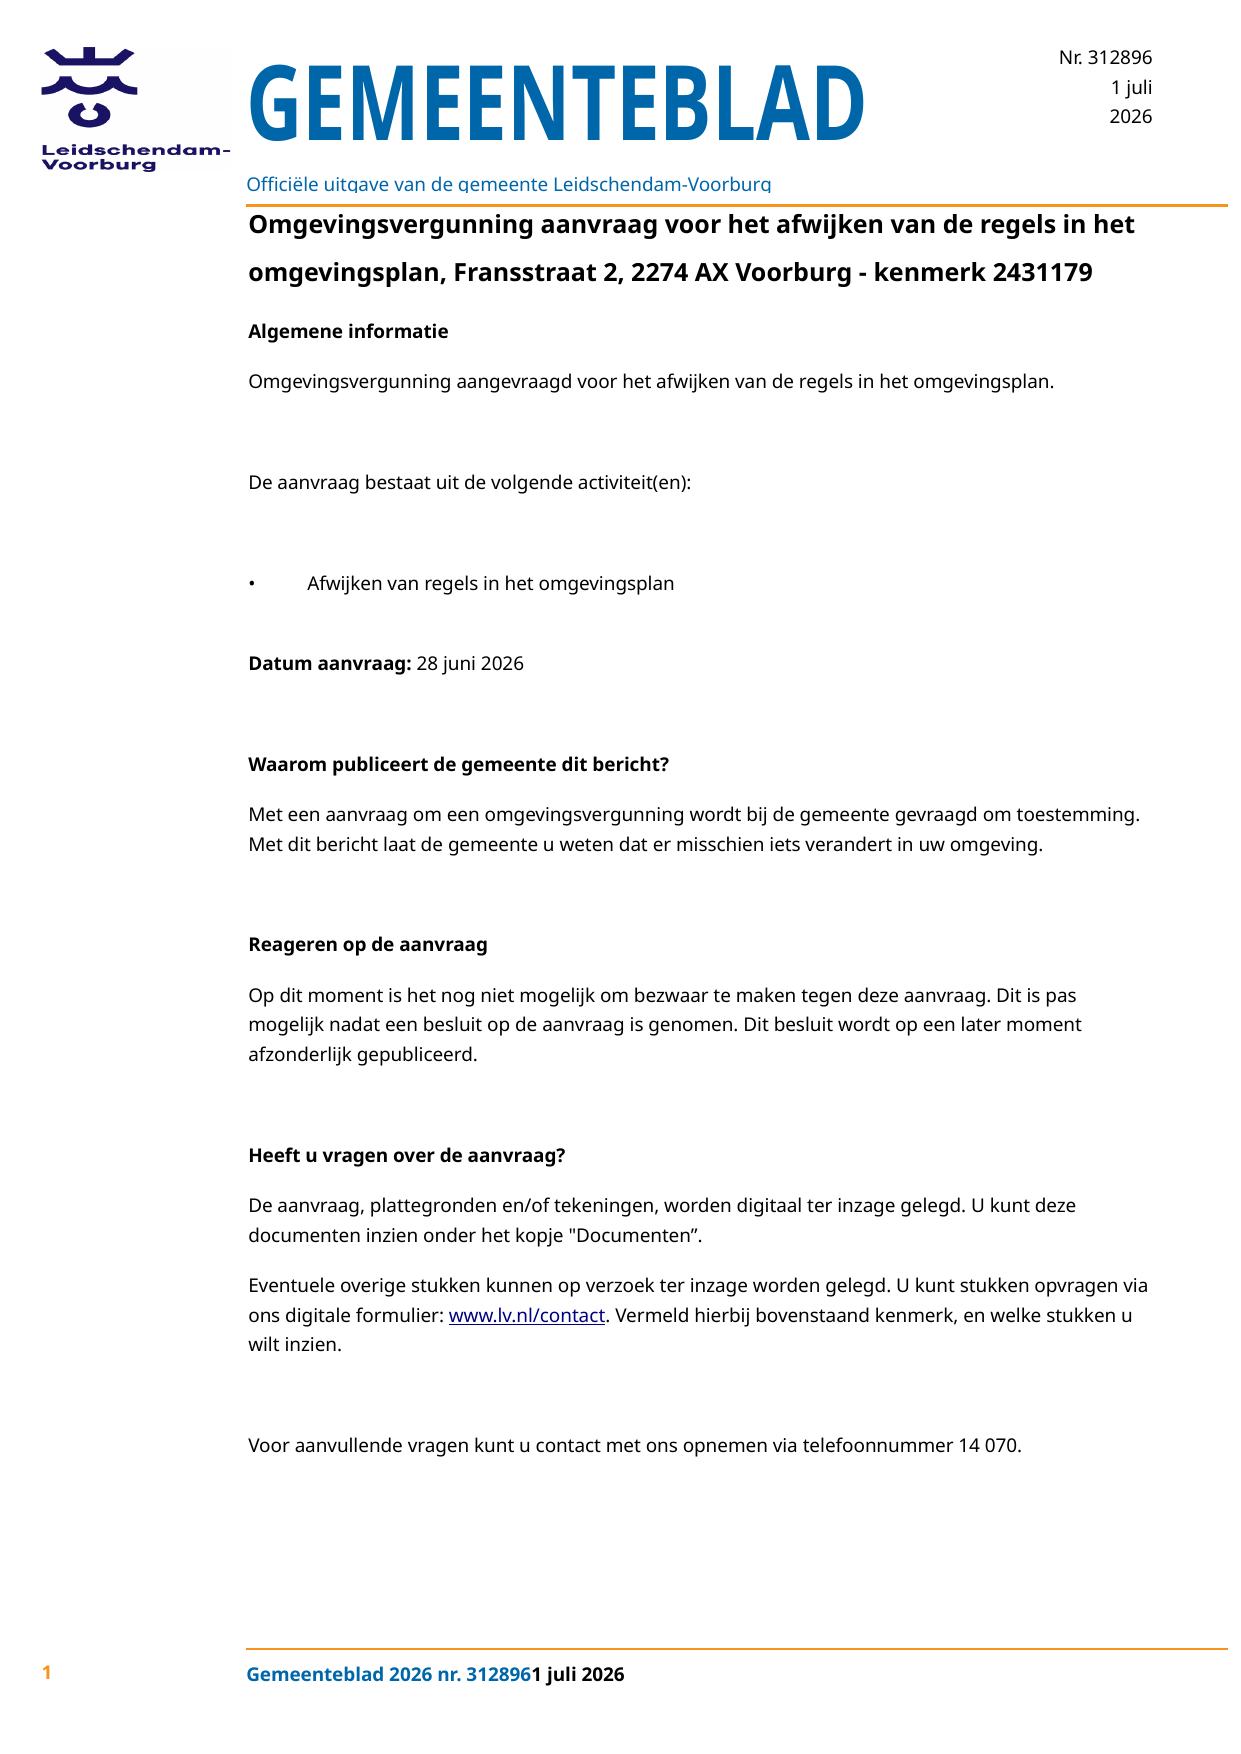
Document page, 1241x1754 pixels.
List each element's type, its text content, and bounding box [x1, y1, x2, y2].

text De aanvraag bestaat uit de volgende activiteit(en): [248, 469, 1152, 495]
text Waarom publiceert de gemeente dit bericht? [248, 751, 1152, 777]
text Eventuele overige stukken kunnen op verzoek ter inzage worden gelegd. U kunt stukken opvragen via ons digitale formulier: www.lv.nl/contact. Vermeld hierbij bovenstaand kenmerk, en welke stukken u wilt inzien. [248, 1272, 1152, 1357]
text Heeft u vragen over de aanvraag? [248, 1142, 1152, 1168]
text Algemene informatie [248, 318, 1152, 344]
text Datum aanvraag: 28 juni 2026 [248, 650, 1152, 676]
text Omgevingsvergunning aangevraagd voor het afwijken van de regels in het omgevingsplan. [248, 368, 1152, 394]
list Afwijken van regels in het omgevingsplan [248, 570, 1152, 596]
picture [41, 47, 231, 172]
text Op dit moment is het nog niet mogelijk om bezwaar te maken tegen deze aanvraag. Dit is pas mogelijk nadat een besluit op de aanvraag is genomen. Dit besluit wordt op een later moment afzonderlijk gepubliceerd. [248, 982, 1152, 1067]
text De aanvraag, plattegronden en/of tekeningen, worden digitaal ter inzage gelegd. U kunt deze documenten inzien onder het kopje "Documenten”. [248, 1192, 1152, 1248]
text Voor aanvullende vragen kunt u contact met ons opnemen via telefoonnummer 14 070. [248, 1432, 1152, 1458]
text Omgevingsvergunning aanvraag voor het afwijken van de regels in het omgevingsplan, Fransstraat 2, 2274 AX Voorburg - kenmerk 2431179 [248, 207, 1152, 288]
text Reageren op de aanvraag [248, 932, 1152, 957]
text Met een aanvraag om een omgevingsvergunning wordt bij de gemeente gevraagd om toestemming. Met dit bericht laat de gemeente u weten dat er misschien iets verandert in uw omgeving. [248, 801, 1152, 857]
